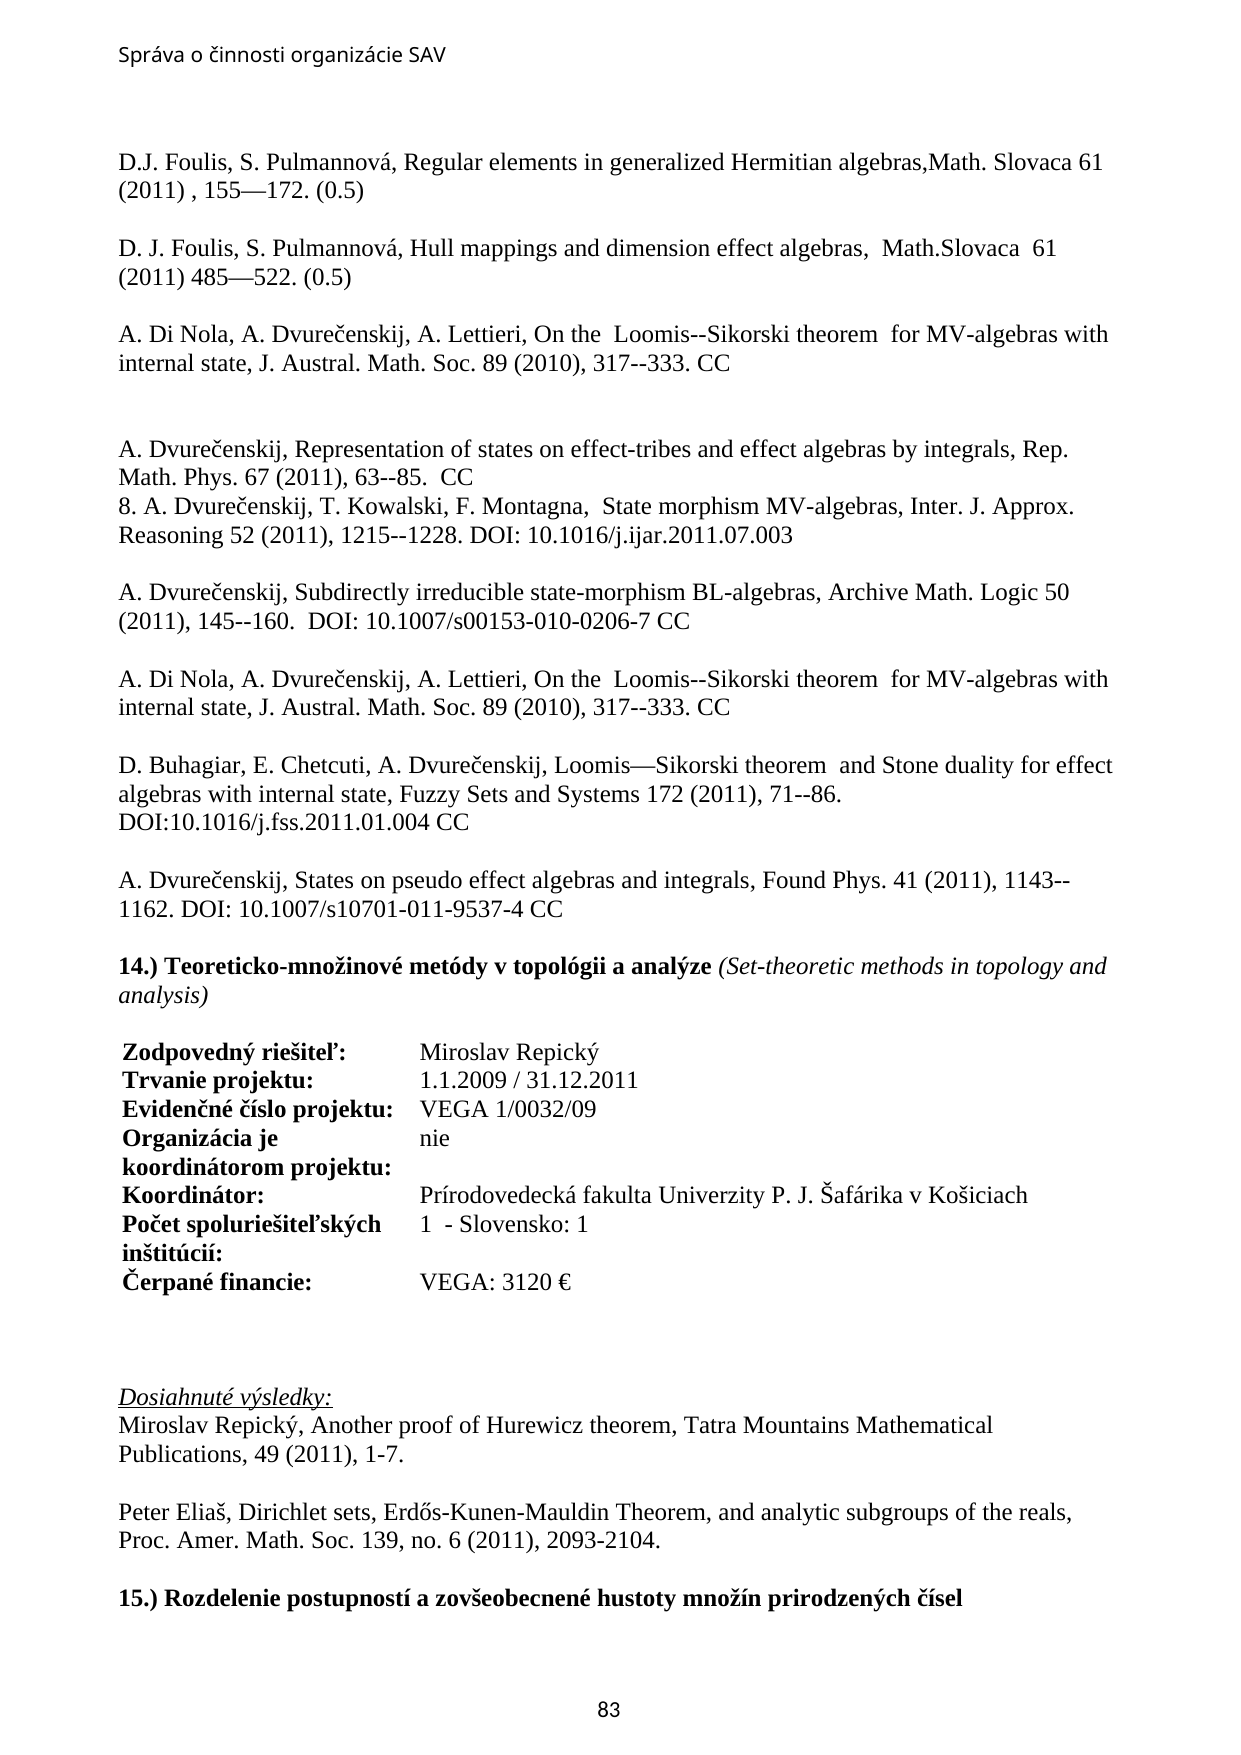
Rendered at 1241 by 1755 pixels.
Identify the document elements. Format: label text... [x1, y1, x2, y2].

table_cell Prírodovedecká fakulta Univerzity P. J. Šafárika v Košiciach [419, 1180, 1122, 1209]
text Dosiahnuté výsledky: Miroslav Repický, Another proof of Hurewicz theorem, Tatra Mountains Mathematical Publications, 49 (2011), 1-7. Peter Eliaš, Dirichlet sets, Erdős-Kunen-Mauldin Theorem, and analytic subgroups of the reals, Proc. Amer. Math. Soc. 139, no. 6 (2011), 2093-2104. 15.) Rozdelenie postupností a zovšeobecnené hustoty množín prirodzených čísel [118, 1353, 1122, 1612]
text D.J. Foulis, S. Pulmannová, Regular elements in generalized Hermitian algebras,Math. Slovaca 61 (2011) , 155—172. (0.5) D. J. Foulis, S. Pulmannová, Hull mappings and dimension effect algebras, Math.Slovaca 61 (2011) 485—522. (0.5) A. Di Nola, A. Dvurečenskij, A. Lettieri, On the Loomis--Sikorski theorem for MV-algebras with internal state, J. Austral. Math. Soc. 89 (2010), 317--333. CC [118, 118, 1122, 434]
text A. Dvurečenskij, Representation of states on effect-tribes and effect algebras by integrals, Rep. Math. Phys. 67 (2011), 63--85. CC 8. A. Dvurečenskij, T. Kowalski, F. Montagna, State morphism MV-algebras, Inter. J. Approx. Reasoning 52 (2011), 1215--1228. DOI: 10.1016/j.ijar.2011.07.003 A. Dvurečenskij, Subdirectly irreducible state-morphism BL-algebras, Archive Math. Logic 50 (2011), 145--160. DOI: 10.1007/s00153-010-0206-7 CC A. Di Nola, A. Dvurečenskij, A. Lettieri, On the Loomis--Sikorski theorem for MV-algebras with internal state, J. Austral. Math. Soc. 89 (2010), 317--333. CC D. Buhagiar, E. Chetcuti, A. Dvurečenskij, Loomis—Sikorski theorem and Stone duality for effect algebras with internal state, Fuzzy Sets and Systems 172 (2011), 71--86. DOI:10.1016/j.fss.2011.01.004 CC A. Dvurečenskij, States on pseudo effect algebras and integrals, Found Phys. 41 (2011), 1143--1162. DOI: 10.1007/s10701-011-9537-4 CC 14.) Teoreticko-množinové metódy v topológii a analýze (Set-theoretic methods in topology and analysis) [118, 434, 1122, 1037]
table_cell Trvanie projektu: [122, 1065, 419, 1094]
table_cell Evidenčné číslo projektu: [122, 1094, 419, 1123]
table_cell Koordinátor: [122, 1180, 419, 1209]
table_cell VEGA: 3120 € [419, 1267, 1122, 1353]
table_cell nie [419, 1123, 1122, 1180]
table_cell Čerpané financie: [122, 1267, 419, 1353]
table_header Zodpovedný riešiteľ: [122, 1037, 419, 1065]
table_cell 1 - Slovensko: 1 [419, 1209, 1122, 1267]
table_cell Organizácia je koordinátorom projektu: [122, 1123, 419, 1180]
table_cell VEGA 1/0032/09 [419, 1094, 1122, 1123]
table_header Miroslav Repický [419, 1037, 1122, 1065]
table_cell Počet spoluriešiteľských inštitúcií: [122, 1209, 419, 1267]
table_cell 1.1.2009 / 31.12.2011 [419, 1065, 1122, 1094]
